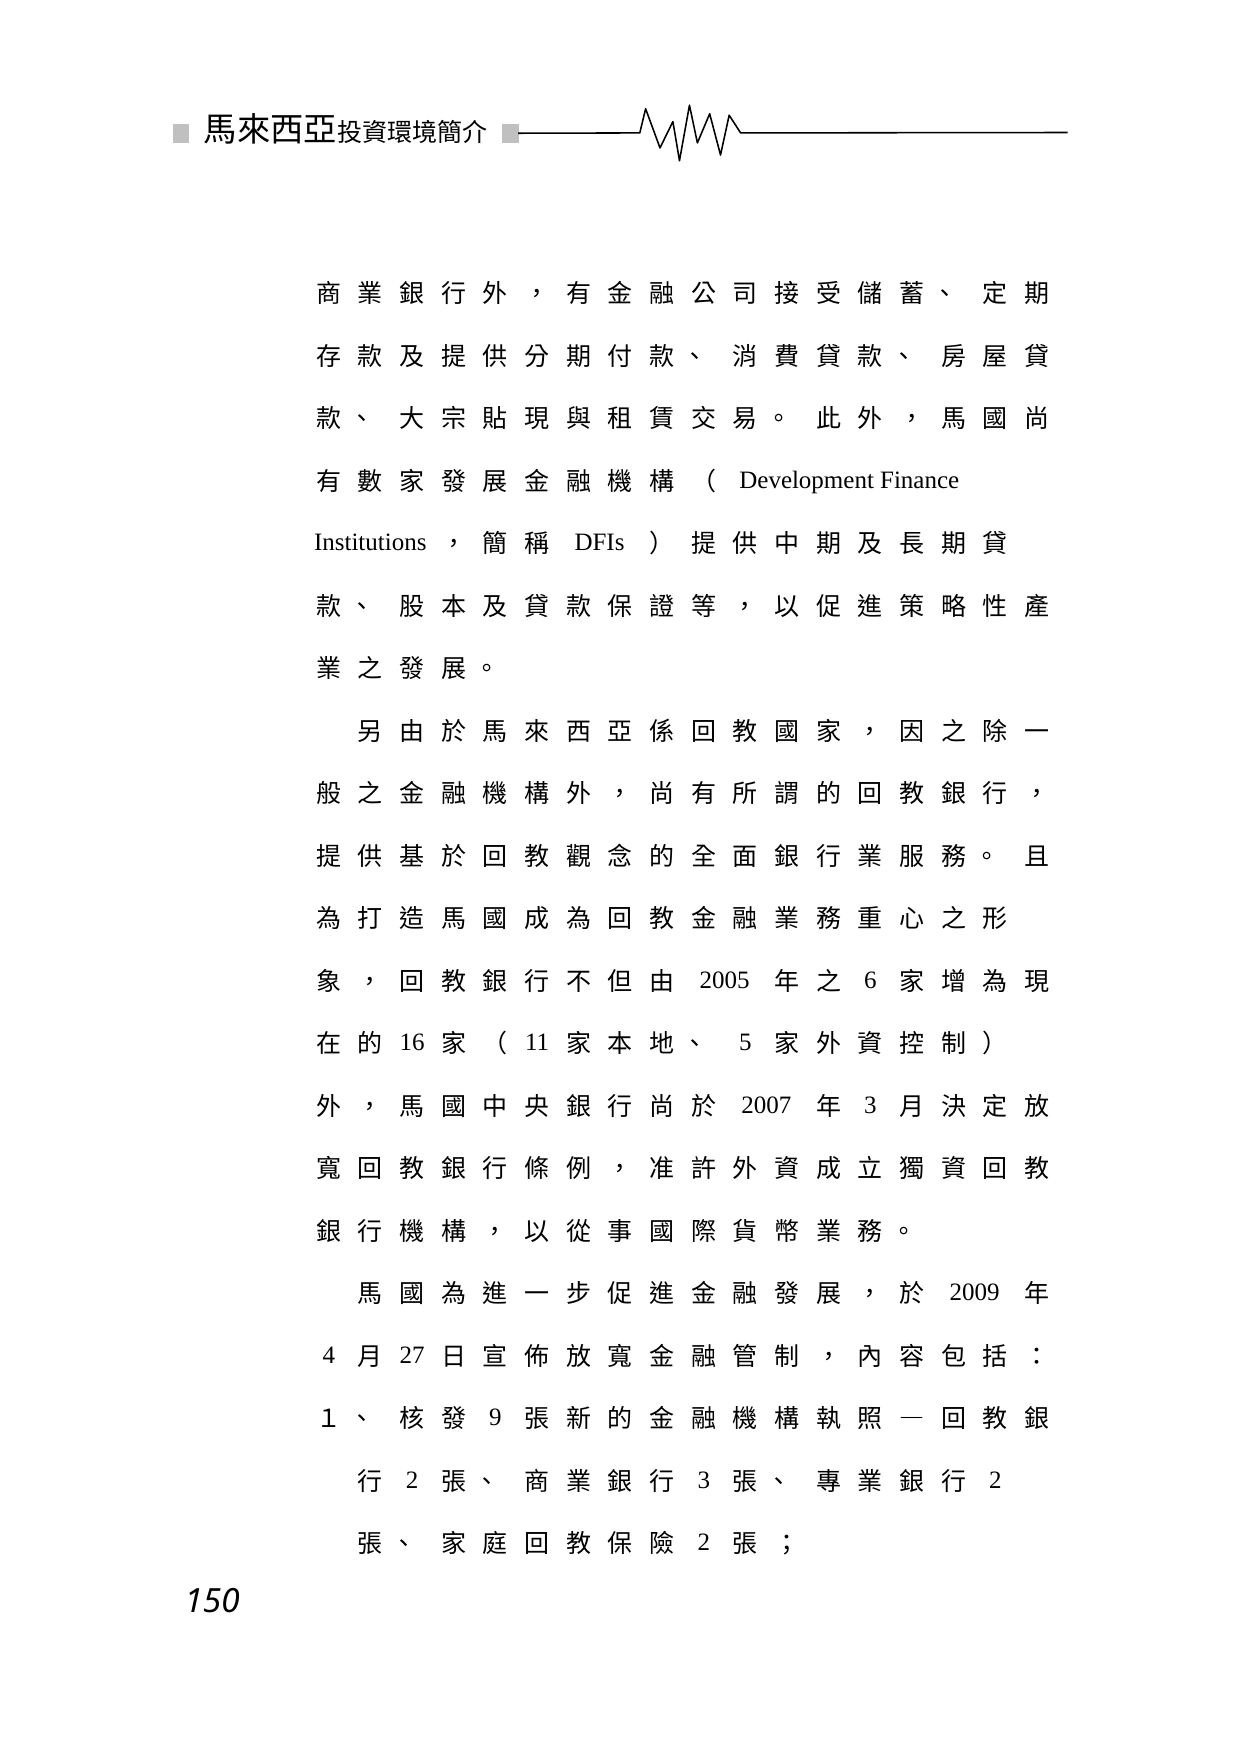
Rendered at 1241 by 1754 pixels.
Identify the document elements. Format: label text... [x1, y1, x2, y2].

text 商業銀行外，有金融公司接受儲蓄、定期存款及提供分期付款、消費貸款、房屋貸款、大宗貼現與租賃交易。此外，馬國尚有數家發展金融機構（Development Finance Institutions，簡稱DFIs）提供中期及長期貸款、股本及貸款保證等，以促進策略性產業之發展。 [281, 250, 1058, 688]
text 另由於馬來西亞係回教國家，因之除一般之金融機構外，尚有所謂的回教銀行，提供基於回教觀念的全面銀行業服務。且為打造馬國成為回教金融業務重心之形象，回教銀行不但由2005年之6家增為現在的16家（11家本地、5家外資控制）外，馬國中央銀行尚於2007年3月決定放寬回教銀行條例，准許外資成立獨資回教銀行機構，以從事國際貨幣業務。 [281, 688, 1058, 1250]
text 馬國為進一步促進金融發展，於2009年4月27日宣佈放寬金融管制，內容包括： [281, 1250, 1058, 1375]
text １、核發9張新的金融機構執照—回教銀行2張、商業銀行3張、專業銀行2張、家庭回教保險2張； [281, 1375, 1058, 1563]
